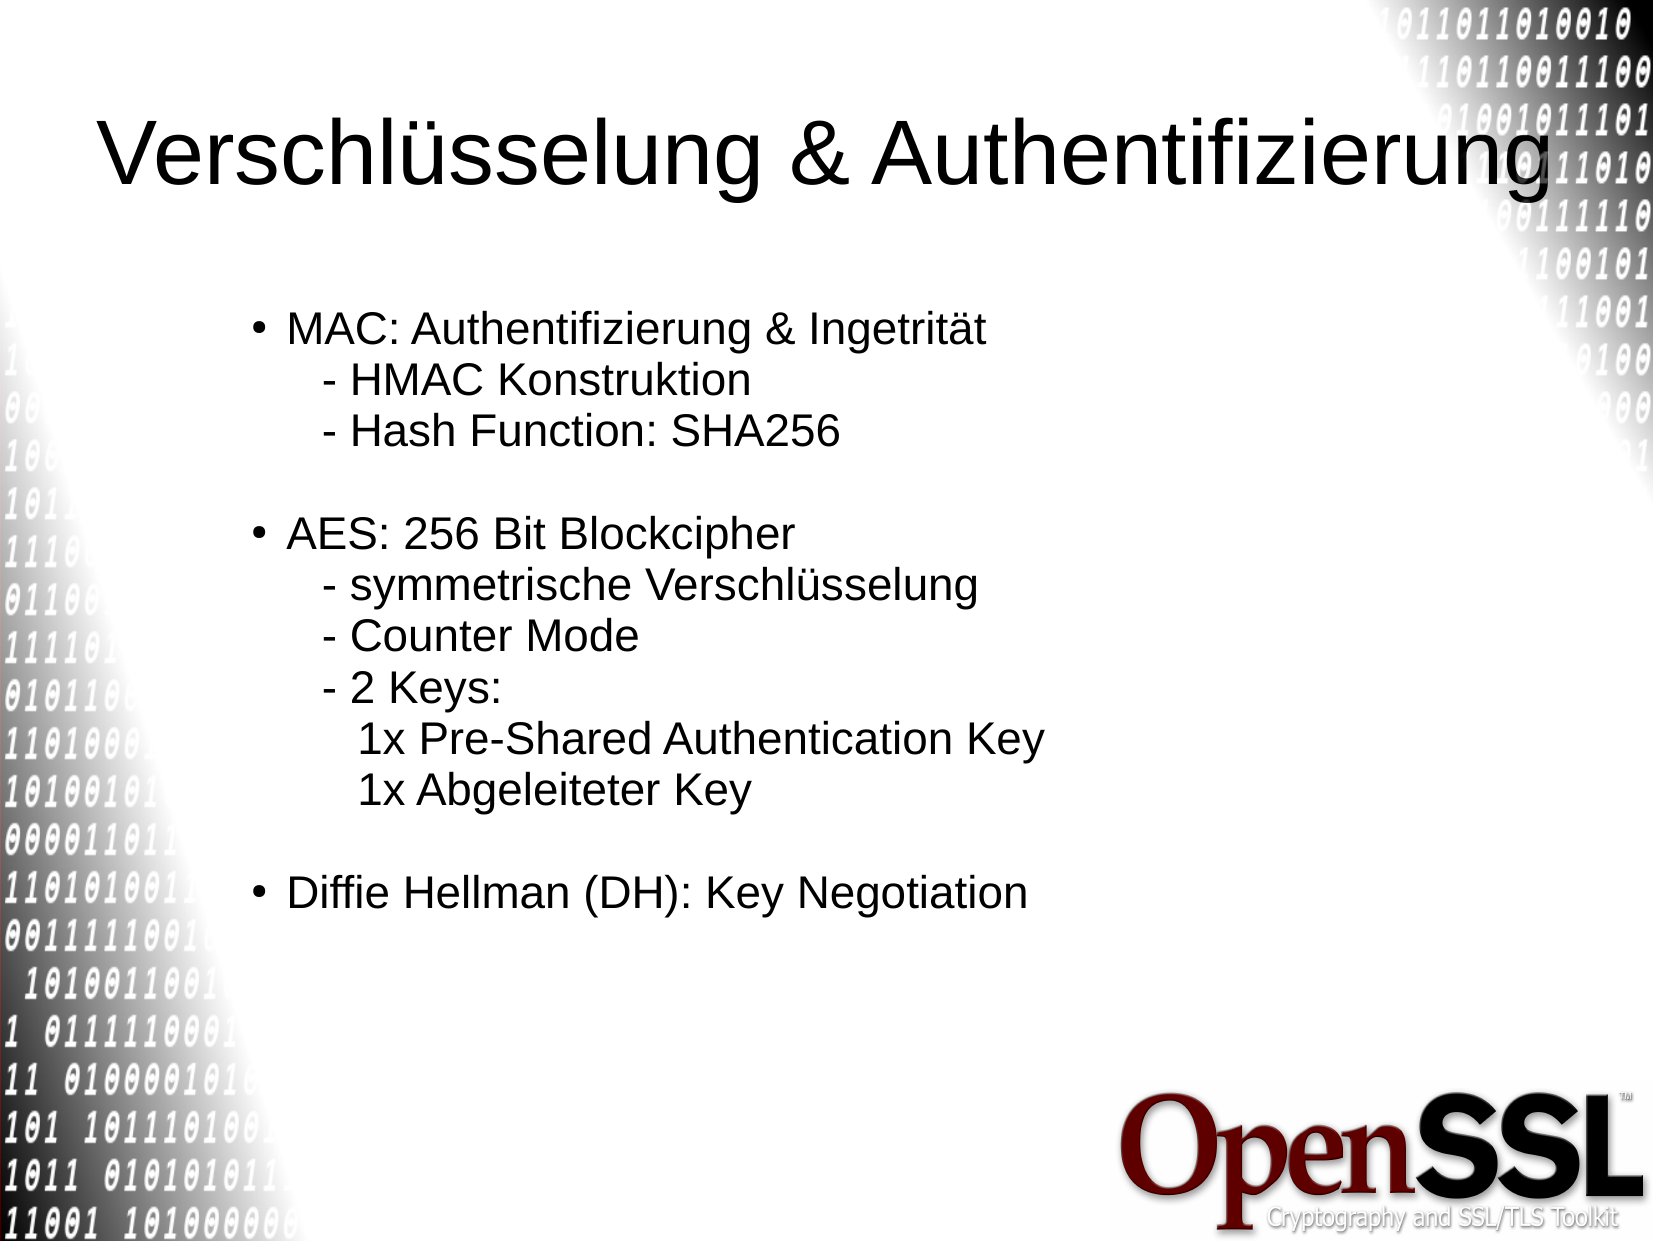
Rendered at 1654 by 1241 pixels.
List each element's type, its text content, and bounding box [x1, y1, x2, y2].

text_box MAC: Authentifizierung & Ingetrität - HMAC Konstruktion - Hash Function: SHA256 AES: 256 Bit Blockcipher - symmetrische Verschlüsselung - Counter Mode - 2 Keys: 1x Pre-Shared Authentication Key 1x Abgeleiteter Key Diffie Hellman (DH): Key Negotiation [236, 295, 1653, 977]
picture [0, 0, 1653, 1241]
